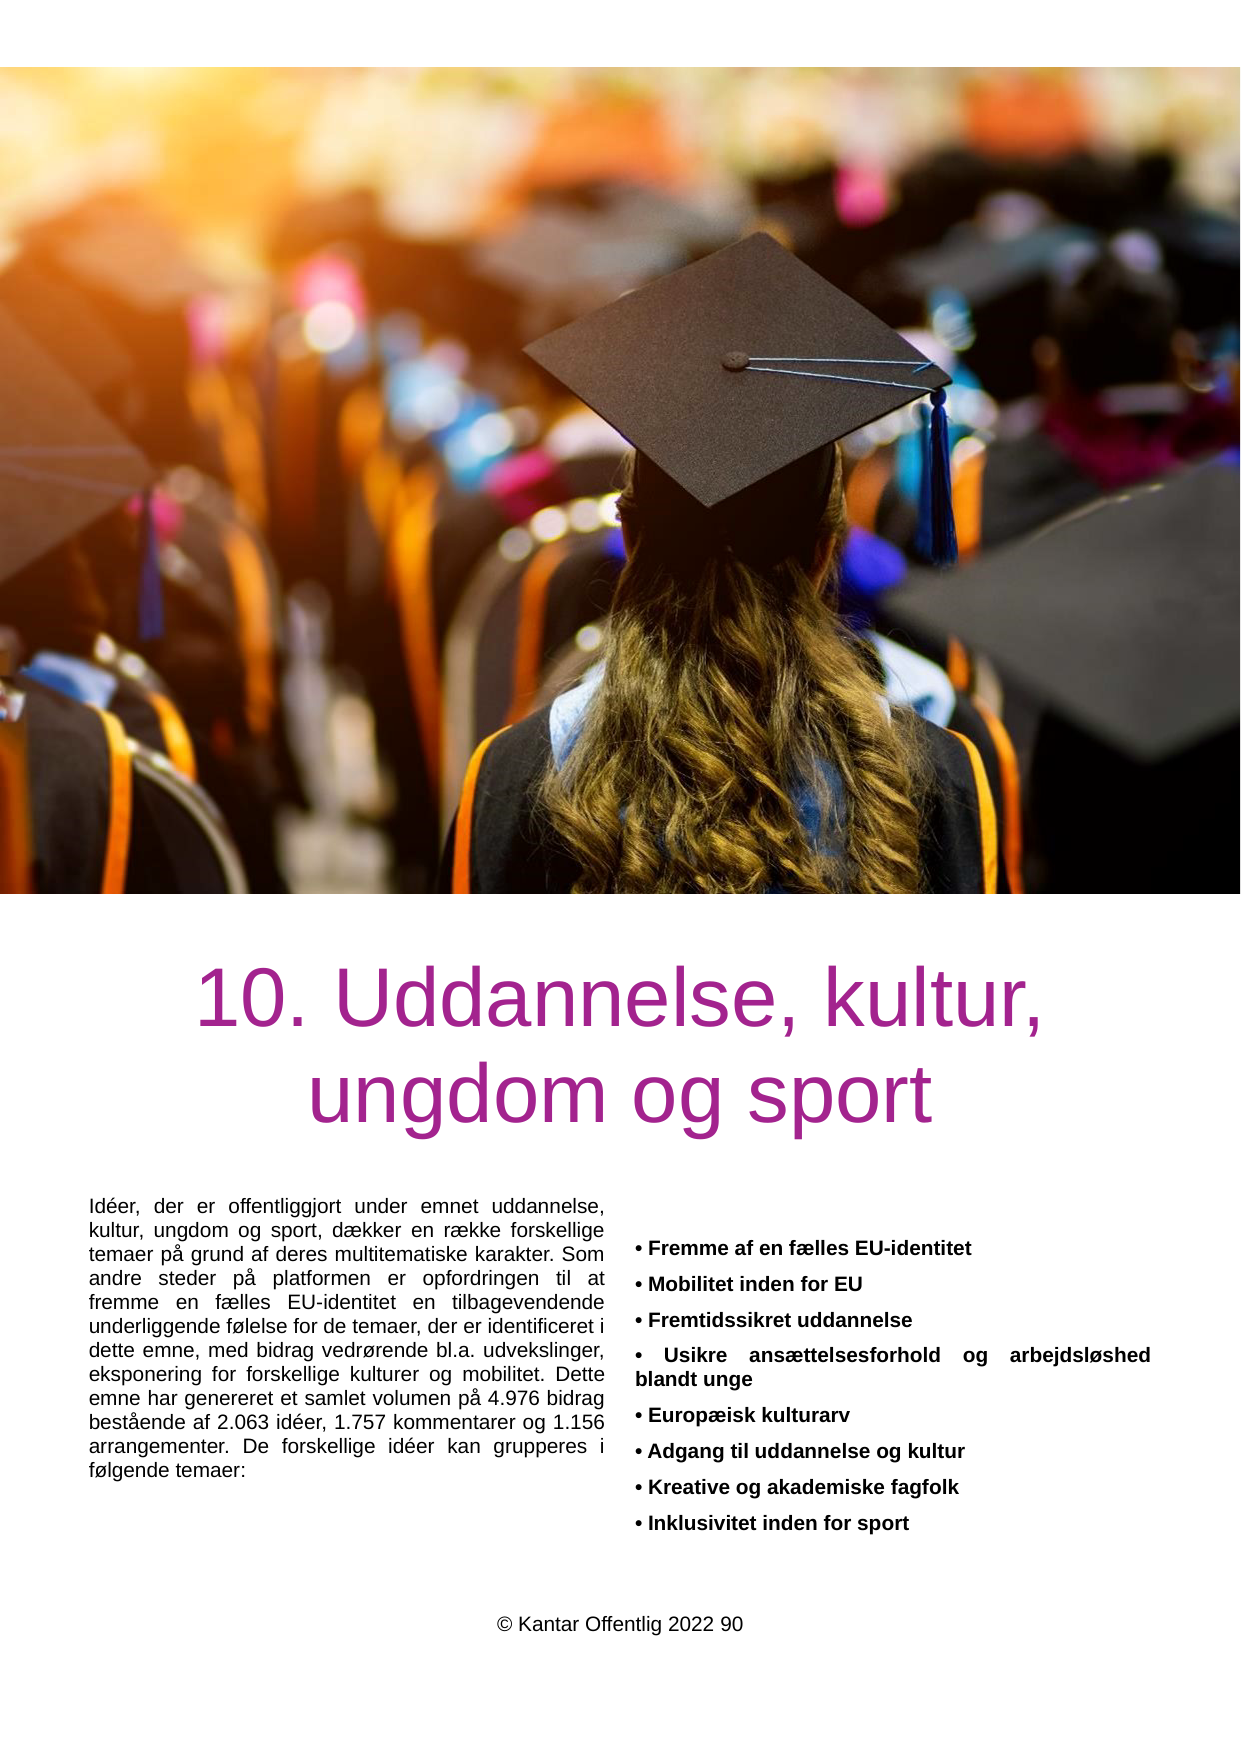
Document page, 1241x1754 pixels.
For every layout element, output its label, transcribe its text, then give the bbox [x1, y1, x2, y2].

text • Adgang til uddannelse og kultur [635, 1439, 1152, 1463]
subtitle 10. Uddannelse, kultur, ungdom og sport [88, 948, 1152, 1140]
text • Fremme af en fælles EU-identitet [635, 1236, 1152, 1260]
text • Mobilitet inden for EU [635, 1272, 1152, 1296]
text • Fremtidssikret uddannelse [635, 1307, 1152, 1331]
text • Kreative og akademiske fagfolk [635, 1475, 1152, 1499]
text • Usikre ansættelsesforhold og arbejdsløshed blandt unge [635, 1343, 1152, 1391]
text • Inklusivitet inden for sport [635, 1511, 1152, 1534]
picture [0, 67, 1241, 894]
text • Europæisk kulturarv [635, 1403, 1152, 1427]
text Idéer, der er offentliggjort under emnet uddannelse, kultur, ungdom og sport, dækker en række forskellige temaer på grund af deres multitematiske karakter. Som andre steder på platformen er opfordringen til at fremme en fælles EU-identitet en tilbagevendende underliggende følelse for de temaer, der er identificeret i dette emne, med bidrag vedrørende bl.a. udvekslinger, eksponering for forskellige kulturer og mobilitet. Dette emne har genereret et samlet volumen på 4.976 bidrag bestående af 2.063 idéer, 1.757 kommentarer og 1.156 arrangementer. De forskellige idéer kan grupperes i følgende temaer: [88, 1194, 605, 1482]
